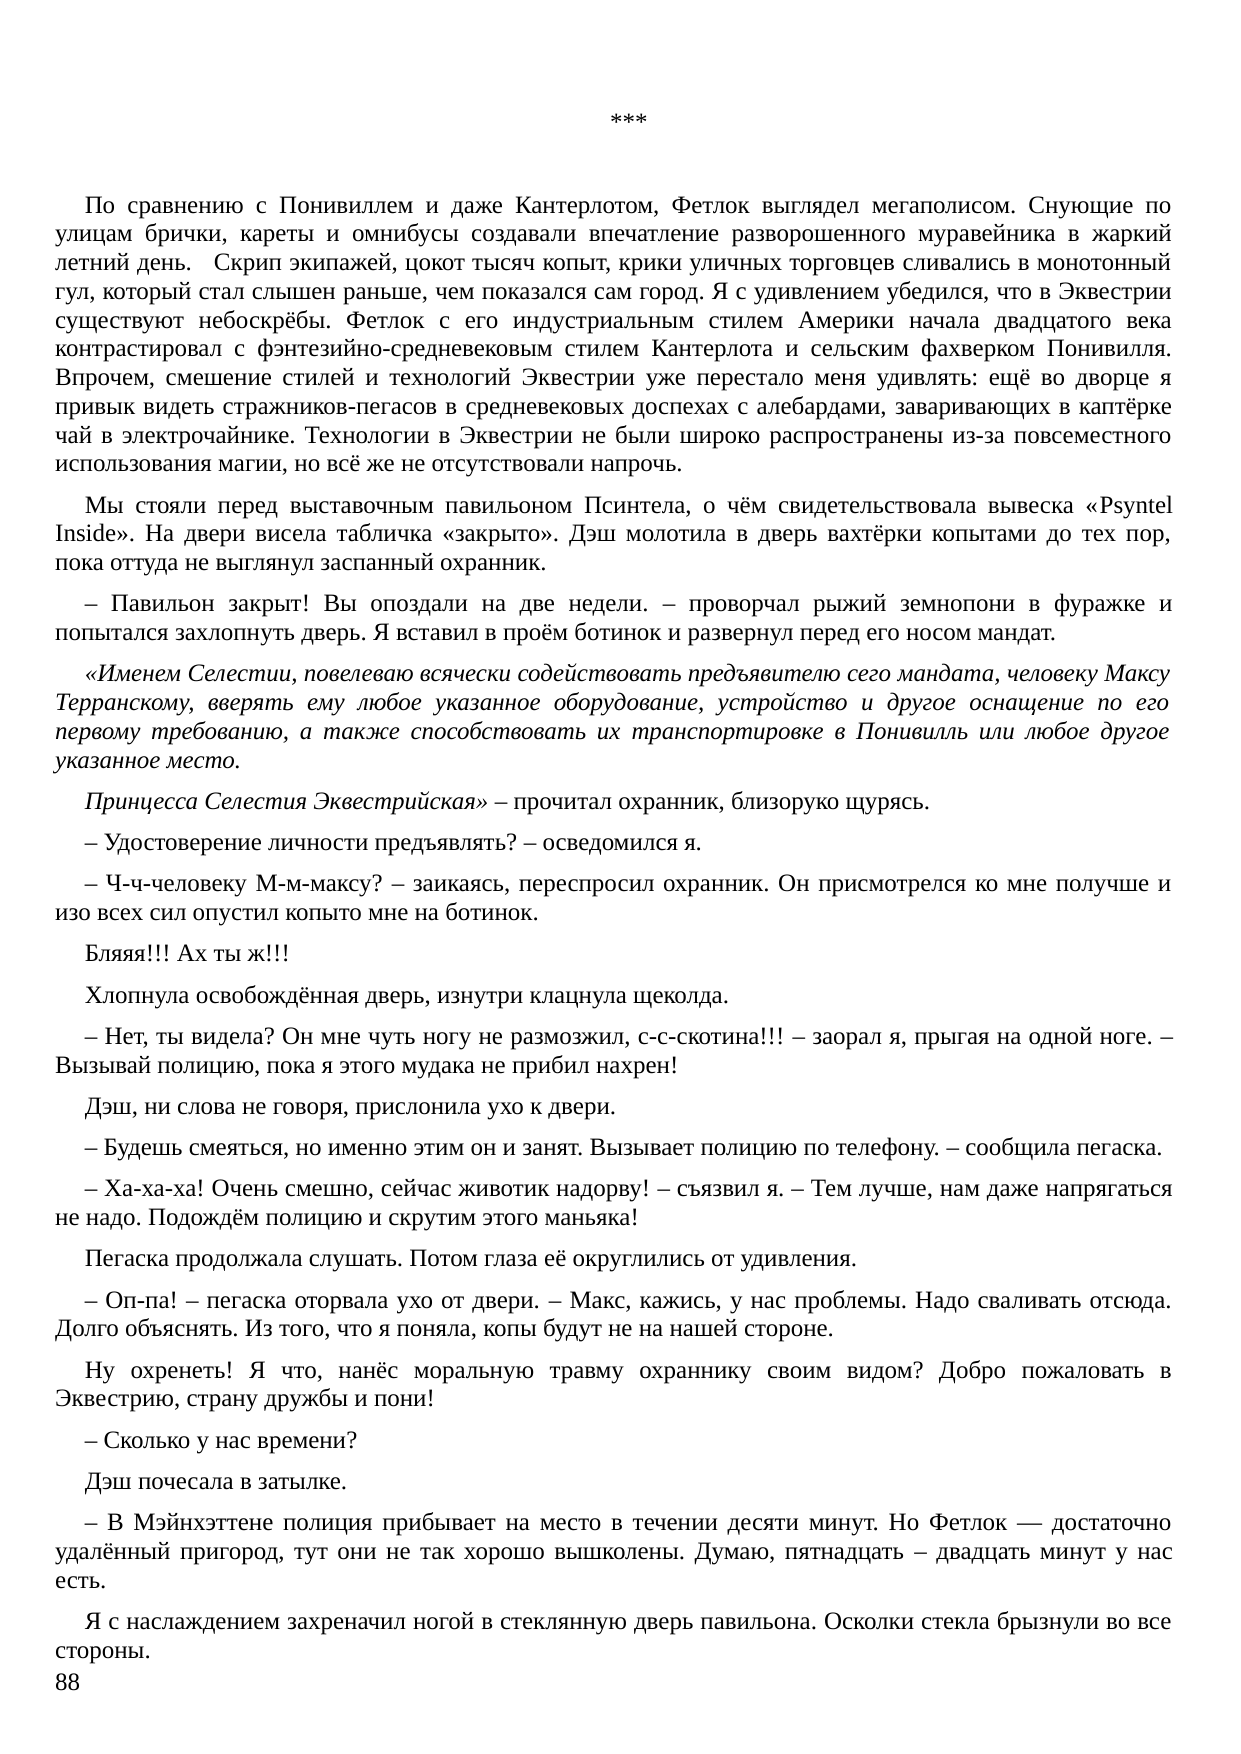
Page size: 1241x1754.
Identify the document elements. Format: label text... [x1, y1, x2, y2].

text – Павильон закрыт! Вы опоздали на две недели. – проворчал рыжий земнопони в фуражке и попытался захлопнуть дверь. Я вставил в проём ботинок и развернул перед его носом мандат. [55, 588, 1173, 646]
text Я с наслаждением захреначил ногой в стеклянную дверь павильона. Осколки стекла брызнули во все стороны. [55, 1606, 1173, 1663]
text Дэш почесала в затылке. [55, 1466, 1173, 1495]
text Хлопнула освобождённая дверь, изнутри клацнула щеколда. [55, 980, 1173, 1008]
text – Ха-ха-ха! Очень смешно, сейчас животик надорву! – съязвил я. – Тем лучше, нам даже напрягаться не надо. Подождём полицию и скрутим этого маньяка! [55, 1173, 1173, 1231]
text – Нет, ты видела? Он мне чуть ногу не размозжил, с-с-скотина!!! – заорал я, прыгая на одной ноге. – Вызывай полицию, пока я этого мудака не прибил нахрен! [55, 1021, 1173, 1078]
text Пегаска продолжала слушать. Потом глаза её округлились от удивления. [55, 1243, 1173, 1272]
text – Удостоверение личности предъявлять? – осведомился я. [55, 827, 1173, 856]
text Бляяя!!! Ах ты ж!!! [55, 938, 1173, 967]
text – Сколько у нас времени? [55, 1425, 1173, 1453]
text *** [55, 107, 1173, 136]
text – В Мэйнхэттене полиция прибывает на место в течении десяти минут. Но Фетлок — достаточно удалённый пригород, тут они не так хорошо вышколены. Думаю, пятнадцать – двадцать минут у нас есть. [55, 1507, 1173, 1593]
text По сравнению с Понивиллем и даже Кантерлотом, Фетлок выглядел мегаполисом. Снующие по улицам брички, кареты и омнибусы создавали впечатление разворошенного муравейника в жаркий летний день. Скрип экипажей, цокот тысяч копыт, крики уличных торговцев сливались в монотонный гул, который стал слышен раньше, чем показался сам город. Я с удивлением убедился, что в Эквестрии существуют небоскрёбы. Фетлок с его индустриальным стилем Америки начала двадцатого века контрастировал с фэнтезийно-средневековым стилем Кантерлота и сельским фахверком Понивилля. Впрочем, смешение стилей и технологий Эквестрии уже перестало меня удивлять: ещё во дворце я привык видеть стражников-пегасов в средневековых доспехах с алебардами, заваривающих в каптёрке чай в электрочайнике. Технологии в Эквестрии не были широко распространены из-за повсеместного использования магии, но всё же не отсутствовали напрочь. [55, 190, 1173, 477]
text Принцесса Селестия Эквестрийская» – прочитал охранник, близоруко щурясь. [55, 786, 1173, 815]
text Мы стояли перед выставочным павильоном Псинтела, о чём свидетельствовала вывеска «Psyntel Inside». На двери висела табличка «закрыто». Дэш молотила в дверь вахтёрки копытами до тех пор, пока оттуда не выглянул заспанный охранник. [55, 490, 1173, 576]
text – Ч-ч-человеку М-м-максу? – заикаясь, переспросил охранник. Он присмотрелся ко мне получше и изо всех сил опустил копыто мне на ботинок. [55, 868, 1173, 926]
text Ну охренеть! Я что, нанёс моральную травму охраннику своим видом? Добро пожаловать в Эквестрию, страну дружбы и пони! [55, 1355, 1173, 1412]
text Дэш, ни слова не говоря, прислонила ухо к двери. [55, 1091, 1173, 1120]
text – Оп-па! – пегаска оторвала ухо от двери. – Макс, кажись, у нас проблемы. Надо сваливать отсюда. Долго объяснять. Из того, что я поняла, копы будут не на нашей стороне. [55, 1285, 1173, 1342]
text – Будешь смеяться, но именно этим он и занят. Вызывает полицию по телефону. – сообщила пегаска. [55, 1132, 1173, 1161]
text «Именем Селестии, повелеваю всячески содействовать предъявителю сего мандата, человеку Максу Терранскому, вверять ему любое указанное оборудование, устройство и другое оснащение по его первому требованию, а также способствовать их транспортировке в Понивилль или любое другое указанное место. [55, 658, 1173, 773]
